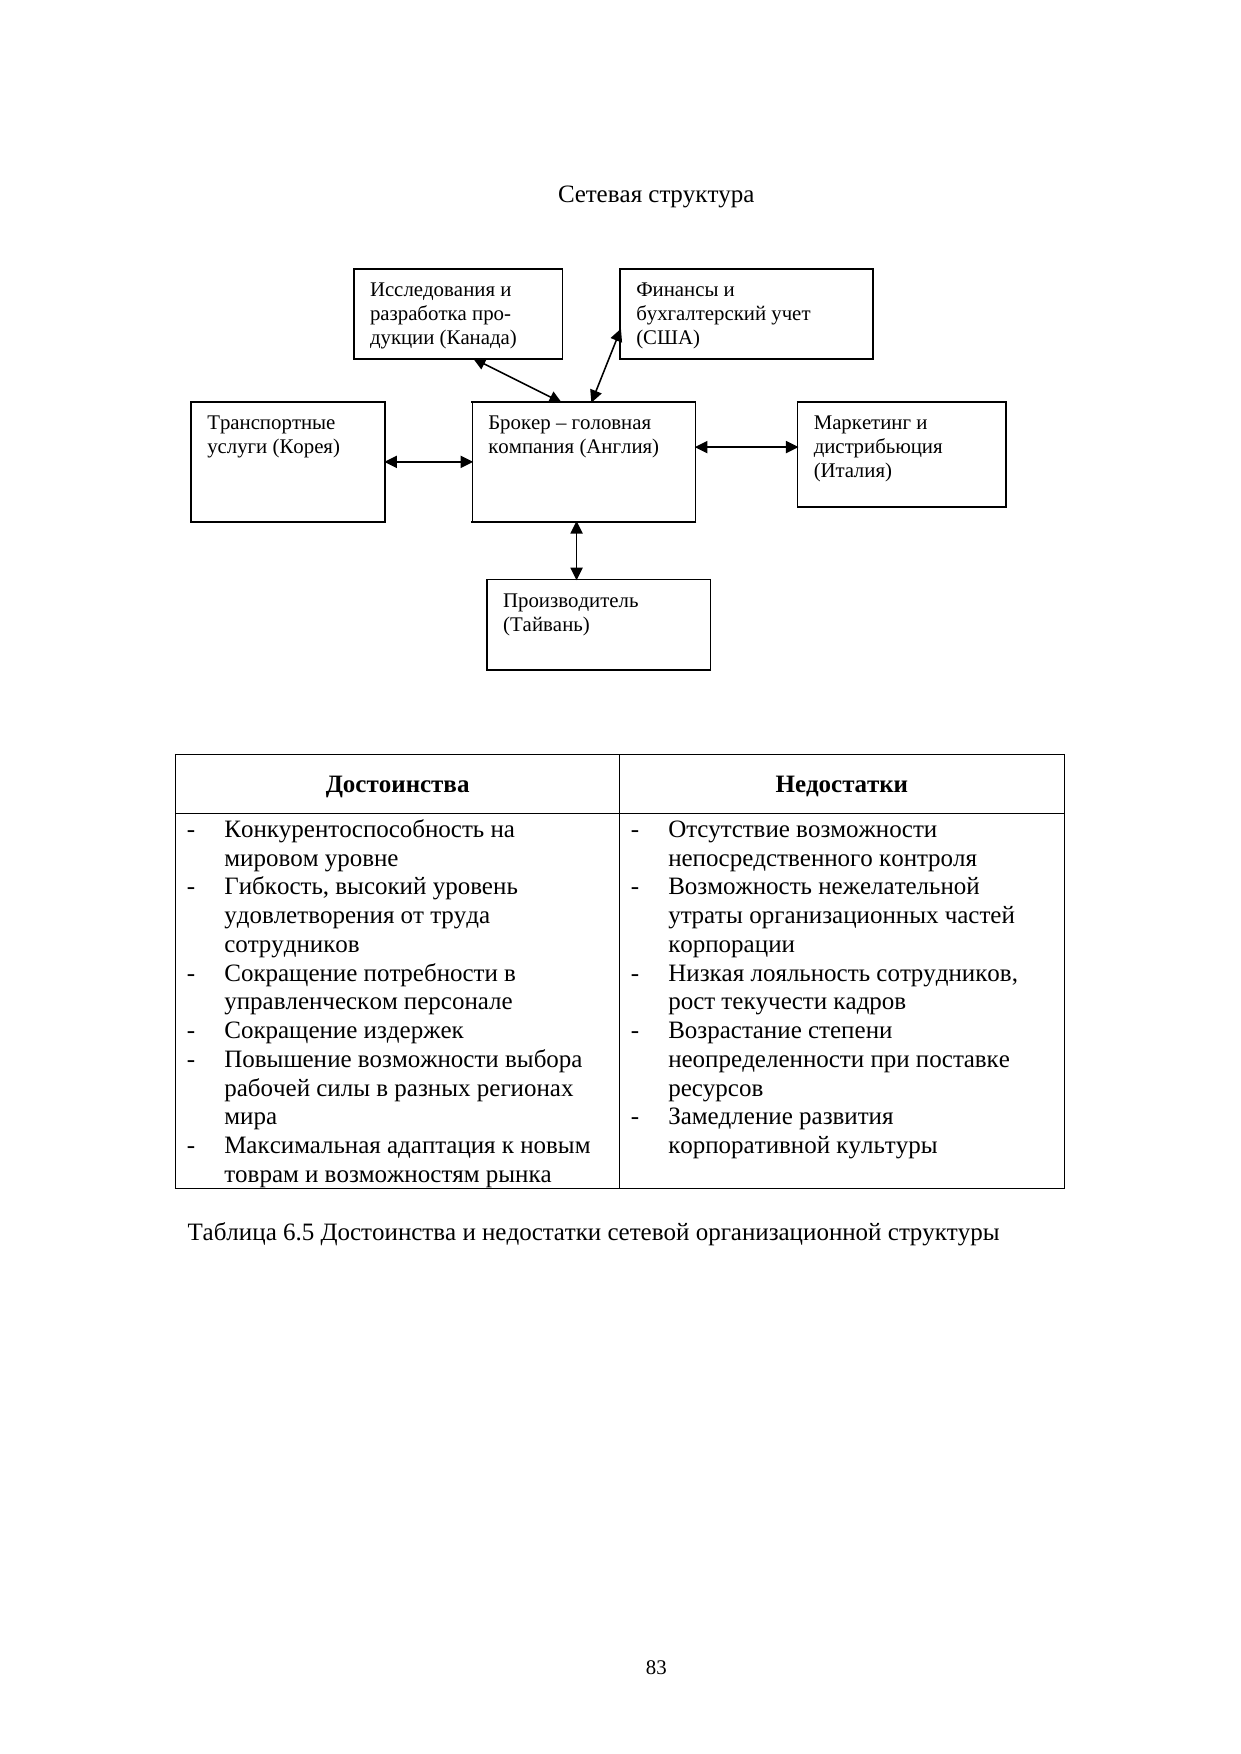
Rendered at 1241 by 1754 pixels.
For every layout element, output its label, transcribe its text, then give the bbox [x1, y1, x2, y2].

table_cell Отсутствие возможности непосредственного контроля Возможность нежелательной утраты организационных частей корпорации Низкая лояльность сотрудников, рост текучести кадров Возрастание степени неопределенности при поставке ресурсов Замедление развития корпоративной культуры [620, 814, 1064, 1188]
text Сетевая структура [187, 179, 1125, 207]
text Исследования и разработка про- [370, 277, 547, 325]
table_cell Конкурентоспособность на мировом уровне Гибкость, высокий уровень удовлетворения от труда сотрудников Сокращение потребности в управленческом персонале Сокращение издержек Повышение возможности выбора рабочей силы в разных регионах мира Максимальная адаптация к новым товрам и возможностям рынка [176, 814, 619, 1188]
text Брокер – головная компания (Англия) [488, 410, 680, 458]
table_header Недостатки [620, 755, 1064, 813]
text Производитель (Тайвань) [503, 588, 695, 636]
text Таблица 6.5 Достоинства и недостатки сетевой организационной структуры [187, 1217, 1125, 1246]
text Финансы и бухгалтерский учет (США) [636, 277, 857, 349]
text Транспортные услуги (Корея) [207, 410, 369, 458]
text Маркетинг и дистрибьюция (Италия) [813, 410, 991, 482]
table_header Достоинства [176, 755, 619, 813]
text дукции (Канада) [370, 325, 547, 349]
